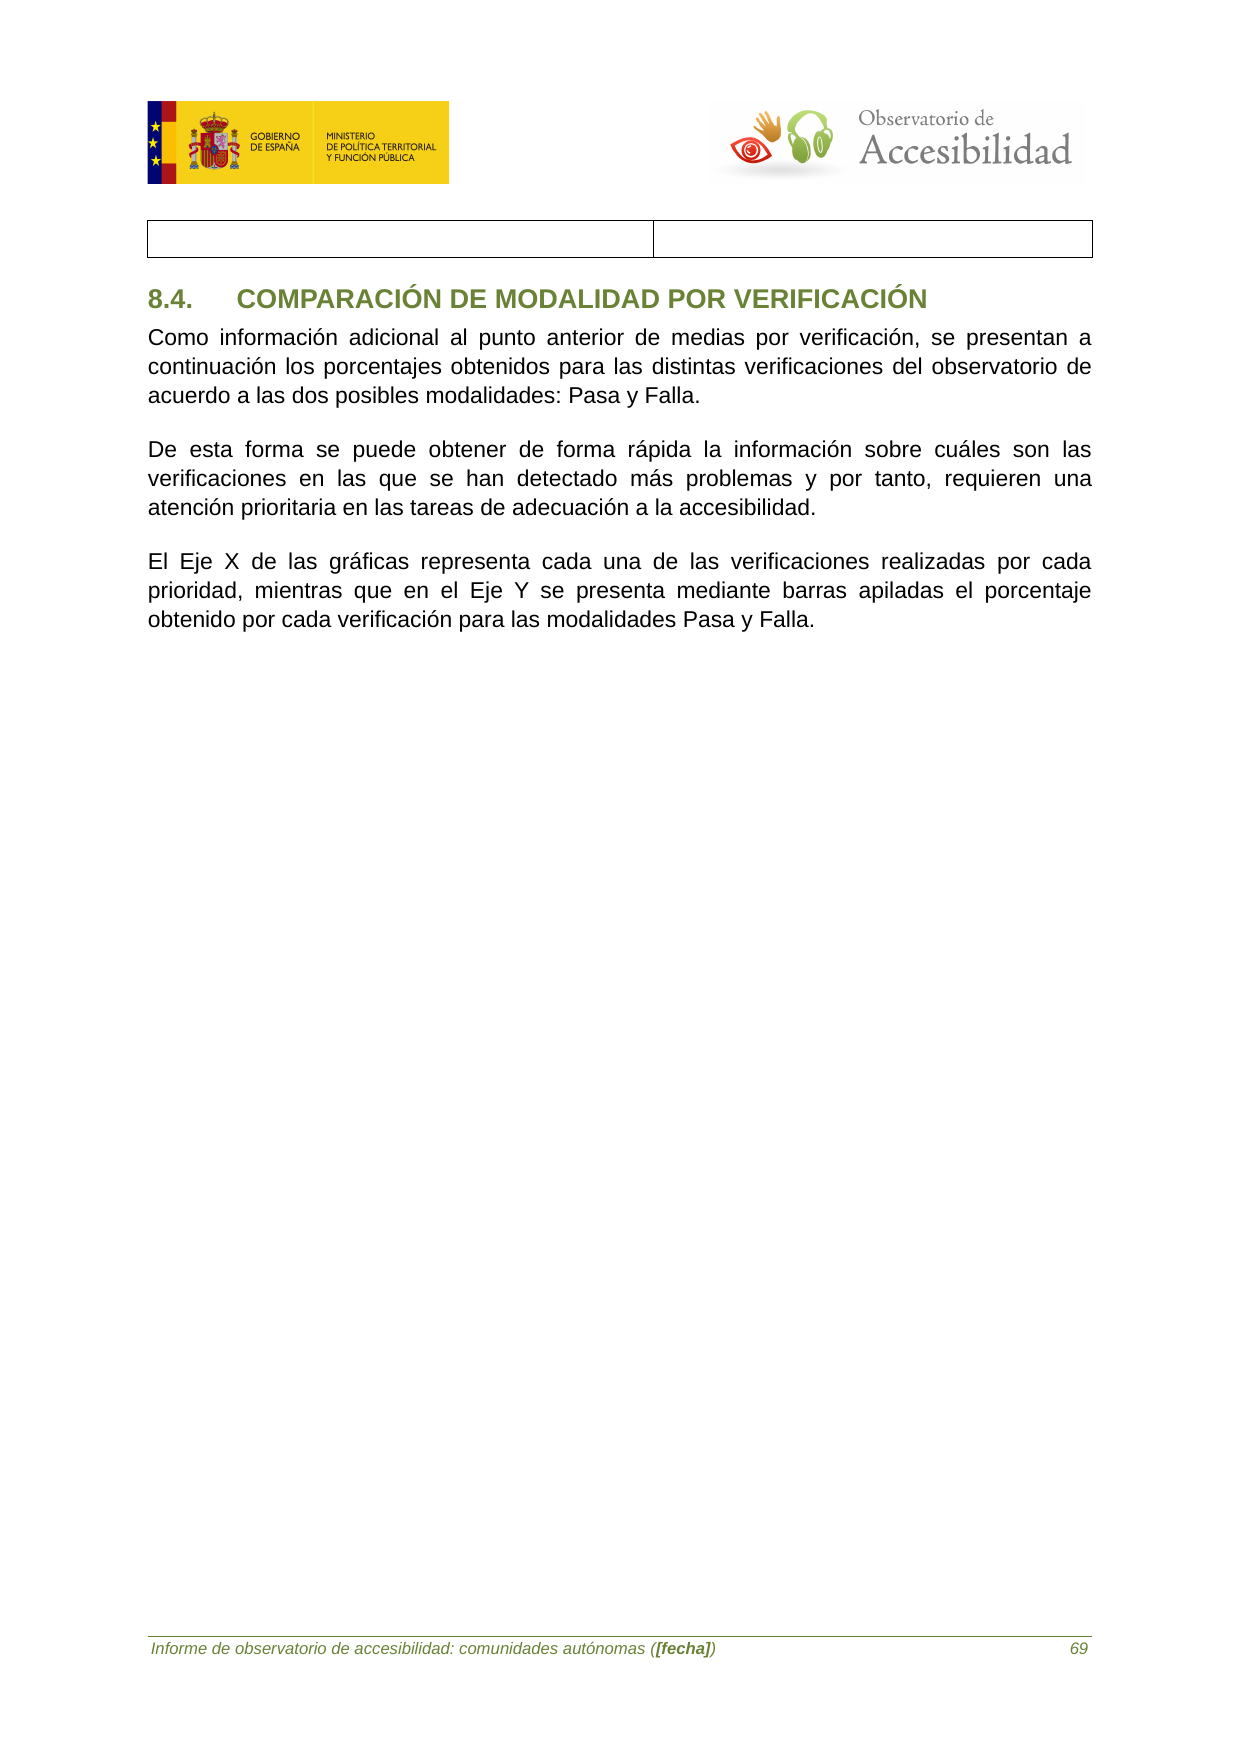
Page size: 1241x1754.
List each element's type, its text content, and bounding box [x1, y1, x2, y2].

subtitle Comparación de Modalidad por Verificación [148, 283, 1092, 314]
table_cell [654, 221, 1092, 257]
text De esta forma se puede obtener de forma rápida la información sobre cuáles son las verificaciones en las que se han detectado más problemas y por tanto, requieren una atención prioritaria en las tareas de adecuación a la accesibilidad. [148, 436, 1092, 520]
text Como información adicional al punto anterior de medias por verificación, se presentan a continuación los porcentajes obtenidos para las distintas verificaciones del observatorio de acuerdo a las dos posibles modalidades: Pasa y Falla. [148, 324, 1092, 408]
table_cell [148, 221, 653, 257]
picture [147, 101, 450, 184]
text El Eje X de las gráficas representa cada una de las verificaciones realizadas por cada prioridad, mientras que en el Eje Y se presenta mediante barras apiladas el porcentaje obtenido por cada verificación para las modalidades Pasa y Falla. [148, 548, 1092, 632]
picture [710, 101, 1086, 184]
